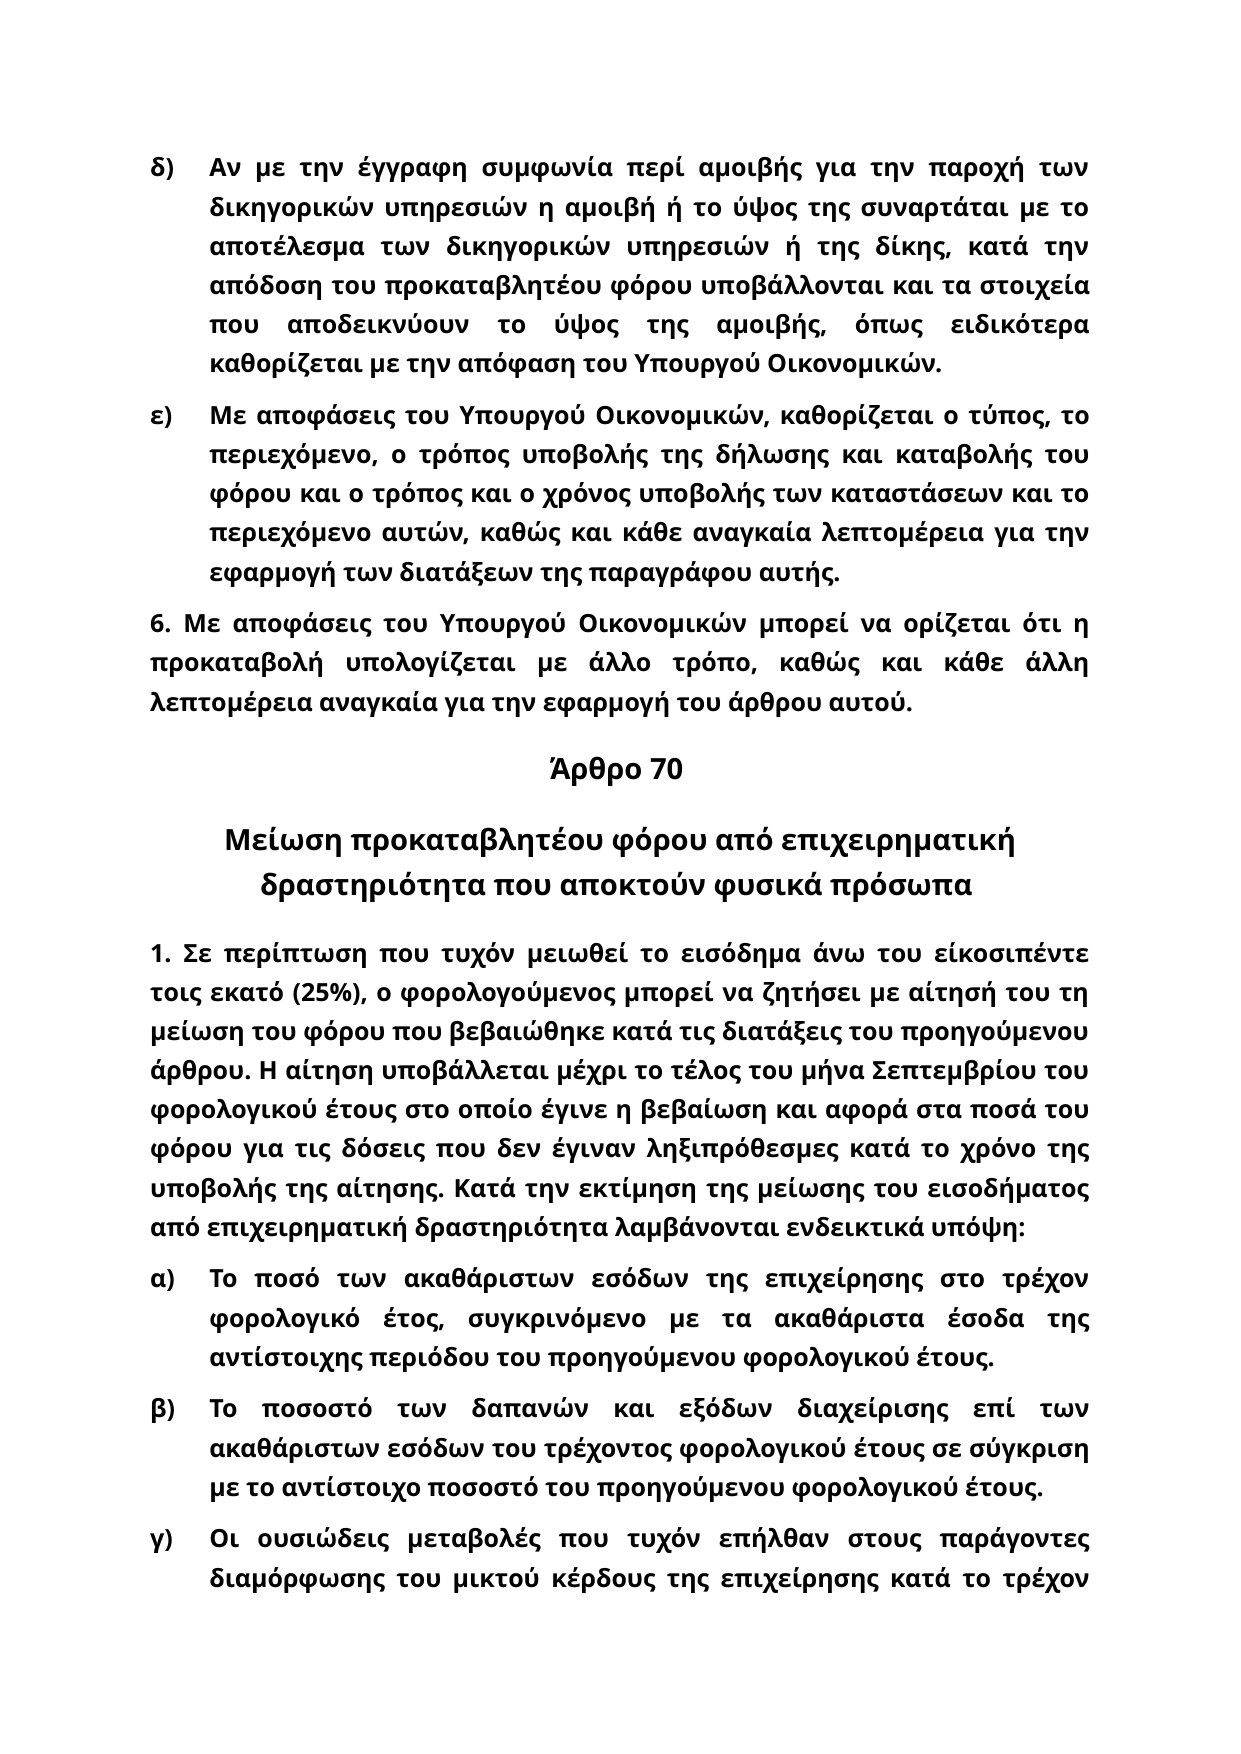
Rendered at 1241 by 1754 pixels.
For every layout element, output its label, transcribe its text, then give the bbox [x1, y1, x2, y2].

subtitle Άρθρο 70 [150, 748, 1090, 788]
subtitle Μείωση προκαταβλητέου φόρου από επιχειρηματική δραστηριότητα που αποκτούν φυσικά πρόσωπα [150, 819, 1090, 904]
list δ) Αν με την έγγραφη συμφωνία περί αμοιβής για την παροχή των δικηγορικών υπηρεσιών η αμοιβή ή το ύψος της συναρτάται με το αποτέλεσμα των δικηγορικών υπηρεσιών ή της δίκης, κατά την απόδοση του προκαταβλητέου φόρου υποβάλλονται και τα στοιχεία που αποδεικνύουν το ύψος της αμοιβής, όπως ειδικότερα καθορίζεται με την απόφαση του Υπουργού Οικονομικών. [150, 150, 1090, 380]
text 1. Σε περίπτωση που τυχόν μειωθεί το εισόδημα άνω του είκοσιπέντε τοις εκατό (25%), ο φορολογούμενος μπορεί να ζητήσει με αίτησή του τη μείωση του φόρου που βεβαιώθηκε κατά τις διατάξεις του προηγούμενου άρθρου. Η αίτηση υποβάλλεται μέχρι το τέλος του μήνα Σεπτεμβρίου του φορολογικού έτους στο οποίο έγινε η βεβαίωση και αφορά στα ποσά του φόρου για τις δόσεις που δεν έγιναν ληξιπρόθεσμες κατά το χρόνο της υποβολής της αίτησης. Κατά την εκτίμηση της μείωσης του εισοδήματος από επιχειρηματική δραστηριότητα λαμβάνονται ενδεικτικά υπόψη: [150, 935, 1090, 1243]
list β) Το ποσοστό των δαπανών και εξόδων διαχείρισης επί των ακαθάριστων εσόδων του τρέχοντος φορολογικού έτους σε σύγκριση με το αντίστοιχο ποσοστό του προηγούμενου φορολογικού έτους. [150, 1391, 1090, 1503]
text 6. Με αποφάσεις του Υπουργού Οικονομικών μπορεί να ορίζεται ότι η προκαταβολή υπολογίζεται με άλλο τρόπο, καθώς και κάθε άλλη λεπτομέρεια αναγκαία για την εφαρμογή του άρθρου αυτού. [150, 606, 1090, 718]
list γ) Οι ουσιώδεις μεταβολές που τυχόν επήλθαν στους παράγοντες διαμόρφωσης του μικτού κέρδους της επιχείρησης κατά το τρέχον [150, 1521, 1090, 1594]
list α) Το ποσό των ακαθάριστων εσόδων της επιχείρησης στο τρέχον φορολογικό έτος, συγκρινόμενο με τα ακαθάριστα έσοδα της αντίστοιχης περιόδου του προηγούμενου φορολογικού έτους. [150, 1261, 1090, 1373]
list ε) Με αποφάσεις του Υπουργού Οικονομικών, καθορίζεται ο τύπος, το περιεχόμενο, ο τρόπος υποβολής της δήλωσης και καταβολής του φόρου και ο τρόπος και ο χρόνος υποβολής των καταστάσεων και το περιεχόμενο αυτών, καθώς και κάθε αναγκαία λεπτομέρεια για την εφαρμογή των διατάξεων της παραγράφου αυτής. [150, 397, 1090, 588]
